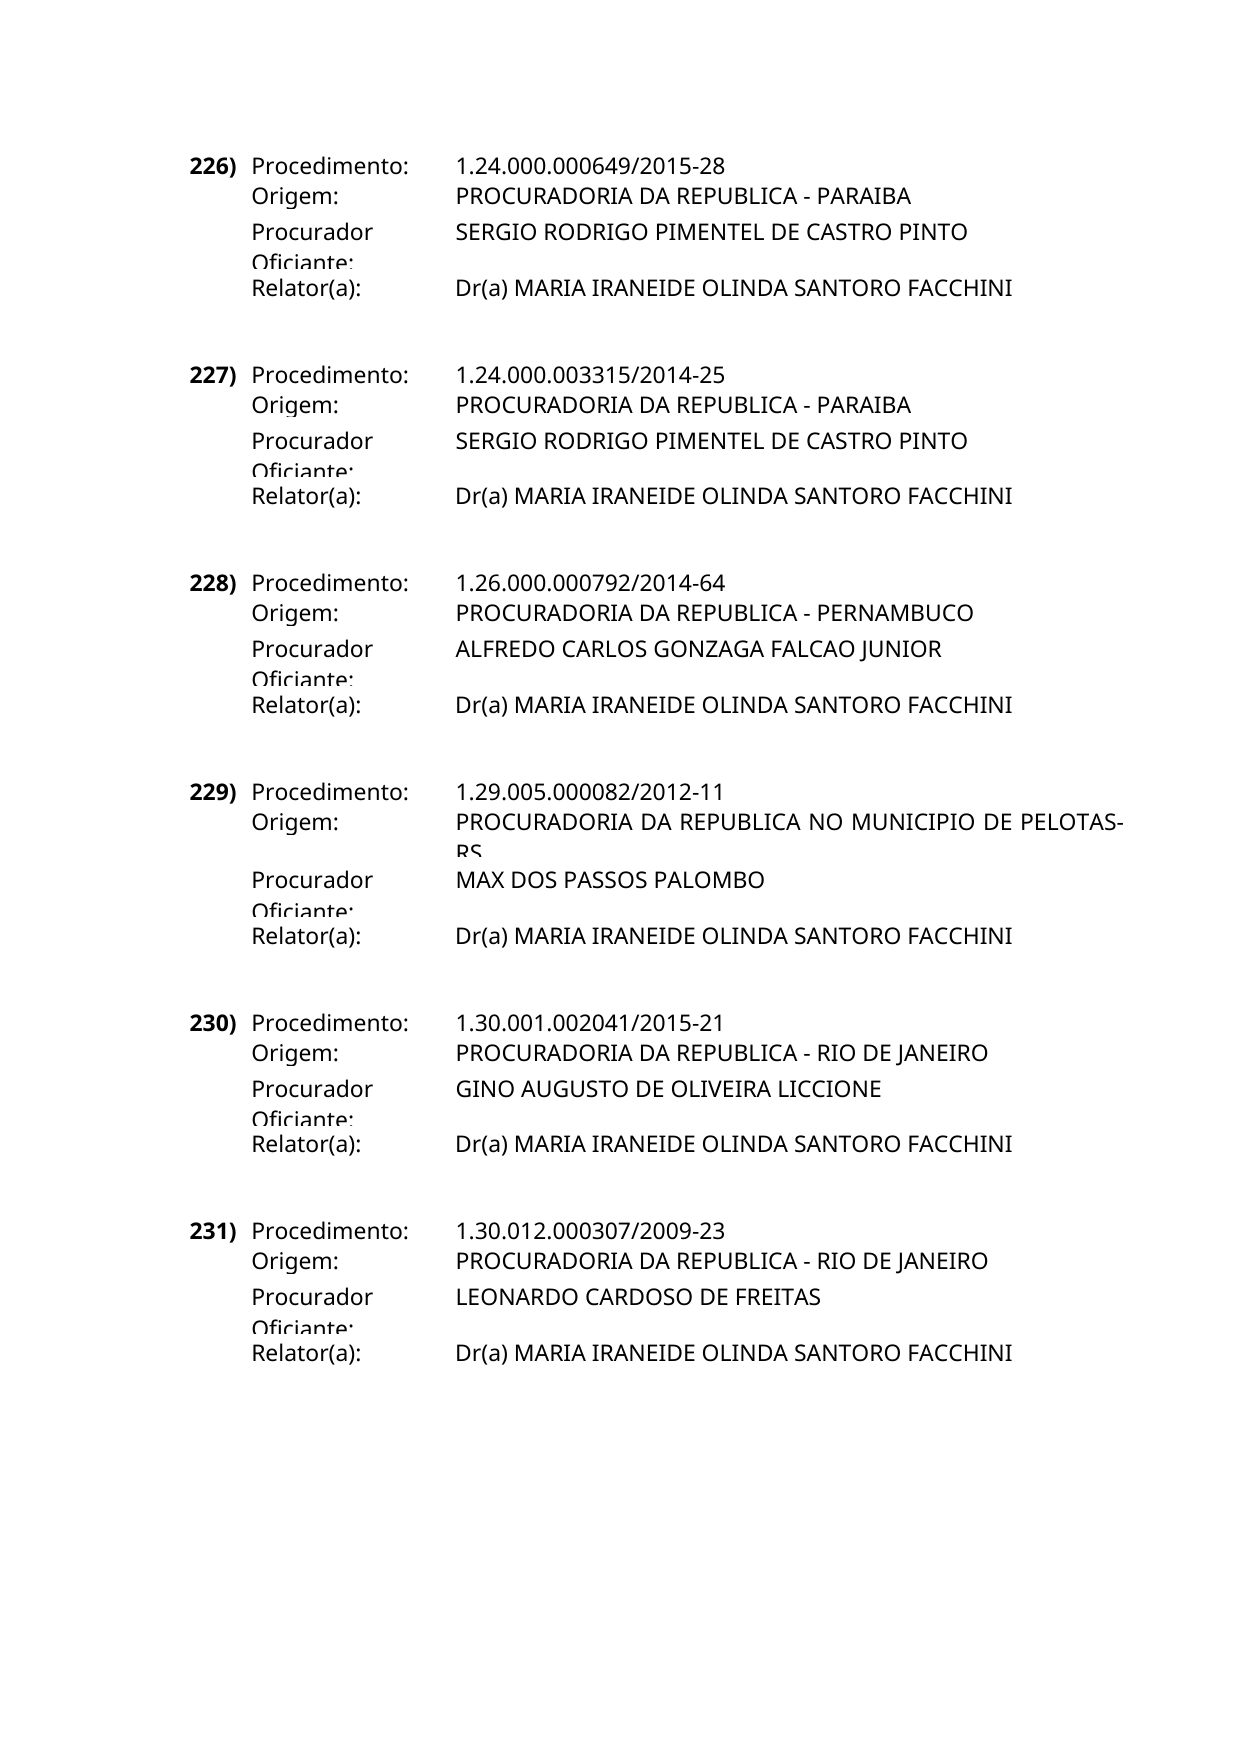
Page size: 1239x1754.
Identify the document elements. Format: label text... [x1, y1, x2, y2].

table_cell [1125, 425, 1239, 476]
table_cell [1125, 1065, 1239, 1073]
table_cell Procedimento: [251, 150, 455, 178]
table_cell [189, 510, 251, 567]
table_cell [0, 920, 189, 950]
table_header Relator(a): [251, 920, 455, 948]
table_cell PROCURADORIA DA REPUBLICA - PARAIBA [455, 389, 1124, 417]
table_cell PROCURADORIA DA REPUBLICA NO MUNICIPIO DE PELOTAS-RS [455, 806, 1124, 857]
table_cell [251, 510, 455, 567]
table_cell [1125, 776, 1239, 804]
table_cell [0, 857, 189, 864]
table_header Dr(a) MARIA IRANEIDE OLINDA SANTORO FACCHINI [455, 689, 1122, 717]
table_cell Origem: [251, 180, 455, 208]
table_cell Procedimento: [251, 1007, 455, 1035]
table_cell [1125, 302, 1239, 358]
table_header Relator(a): [251, 272, 455, 300]
table_cell [1125, 1158, 1239, 1215]
table_cell [0, 1065, 189, 1073]
table_cell [189, 1281, 251, 1332]
table_header Relator(a): [251, 480, 455, 509]
table_cell [189, 1037, 251, 1065]
table_cell [1125, 920, 1239, 950]
table_cell [0, 1215, 189, 1244]
table_cell [1125, 216, 1239, 267]
table_cell 229) [189, 776, 251, 804]
table_cell 227) [189, 359, 251, 387]
table_cell [455, 1065, 1124, 1073]
table_cell [1125, 209, 1239, 216]
table_cell [189, 1065, 251, 1073]
table_cell [0, 1337, 189, 1367]
table_cell 228) [189, 567, 251, 596]
table_cell [0, 950, 189, 1007]
table_cell [455, 302, 1124, 358]
table_cell [0, 806, 189, 834]
table_cell [1125, 1274, 1239, 1281]
table_cell [455, 417, 1124, 424]
table_cell [189, 806, 251, 834]
table_cell [251, 834, 455, 857]
table_cell [1125, 834, 1239, 857]
table_header Relator(a): [251, 689, 455, 717]
table_cell [251, 417, 455, 424]
table_cell [189, 857, 251, 864]
table_cell [1125, 597, 1239, 626]
table_cell [0, 633, 189, 684]
table_cell 1.24.000.003315/2014-25 [455, 359, 1124, 387]
table_cell 1.30.001.002041/2015-21 [455, 1007, 1124, 1035]
table_cell [189, 920, 251, 950]
table_cell [0, 1158, 189, 1215]
table_cell [189, 1073, 251, 1124]
table_cell [1125, 1073, 1239, 1124]
table_header Dr(a) MARIA IRANEIDE OLINDA SANTORO FACCHINI [455, 272, 1122, 300]
table_cell [0, 719, 189, 776]
table_cell [1125, 633, 1239, 684]
table_cell [1125, 389, 1239, 417]
table_header [1125, 0, 1239, 150]
table_cell [1125, 1215, 1239, 1244]
table_cell [0, 1274, 189, 1281]
table_cell [1125, 1007, 1239, 1035]
table_cell [0, 510, 189, 567]
table_cell [0, 425, 189, 476]
table_cell [455, 950, 1124, 1007]
table_cell [189, 480, 251, 510]
table_cell ALFREDO CARLOS GONZAGA FALCAO JUNIOR [455, 633, 1124, 684]
table_cell [0, 1073, 189, 1124]
table_cell Procurador Oficiante: [251, 864, 455, 917]
table_cell [189, 417, 251, 424]
table_cell PROCURADORIA DA REPUBLICA - RIO DE JANEIRO [455, 1037, 1124, 1065]
table_cell Origem: [251, 1245, 455, 1274]
table_cell [1125, 272, 1239, 302]
table_cell [0, 209, 189, 216]
table_cell [189, 302, 251, 358]
table_cell [1125, 1337, 1239, 1367]
table_cell 230) [189, 1007, 251, 1035]
table_cell [189, 180, 251, 208]
table_cell [1125, 689, 1239, 719]
table_cell Origem: [251, 597, 455, 626]
table_cell [251, 302, 455, 358]
table_cell [251, 626, 455, 633]
table_cell [251, 950, 455, 1007]
table_cell [0, 302, 189, 358]
table_cell SERGIO RODRIGO PIMENTEL DE CASTRO PINTO [455, 425, 1124, 476]
table_cell [189, 1274, 251, 1281]
table_header Relator(a): [251, 1128, 455, 1157]
table_cell [1125, 864, 1239, 915]
table_cell [189, 834, 251, 857]
table_cell [0, 776, 189, 804]
table_cell [0, 180, 189, 208]
table_cell [1125, 857, 1239, 864]
table_cell [455, 857, 1124, 864]
table_cell [0, 1007, 189, 1035]
table_cell [189, 1128, 251, 1158]
table_cell [0, 272, 189, 302]
table_cell [1125, 1128, 1239, 1158]
table_cell [0, 359, 189, 387]
table_cell Procurador Oficiante: [251, 216, 455, 268]
table_header Dr(a) MARIA IRANEIDE OLINDA SANTORO FACCHINI [455, 1337, 1122, 1365]
table_cell [1125, 806, 1239, 834]
table_cell GINO AUGUSTO DE OLIVEIRA LICCIONE [455, 1073, 1124, 1124]
table_cell [455, 1158, 1124, 1215]
table_cell [189, 689, 251, 719]
table_cell [0, 626, 189, 633]
table_cell [251, 209, 455, 216]
table_cell Procurador Oficiante: [251, 425, 455, 477]
table_cell [1125, 417, 1239, 424]
table_header [251, 0, 455, 150]
table_cell [189, 626, 251, 633]
table_header Dr(a) MARIA IRANEIDE OLINDA SANTORO FACCHINI [455, 1128, 1122, 1157]
table_cell [0, 689, 189, 719]
table_header Dr(a) MARIA IRANEIDE OLINDA SANTORO FACCHINI [455, 920, 1122, 948]
table_cell [0, 597, 189, 626]
table_cell [0, 417, 189, 424]
table_cell PROCURADORIA DA REPUBLICA - PARAIBA [455, 180, 1124, 208]
table_cell PROCURADORIA DA REPUBLICA - RIO DE JANEIRO [455, 1245, 1124, 1274]
table_header Relator(a): [251, 1337, 455, 1365]
table_cell [251, 1065, 455, 1073]
table_cell [1125, 567, 1239, 596]
table_cell MAX DOS PASSOS PALOMBO [455, 864, 1124, 915]
table_cell Origem: [251, 1037, 455, 1065]
table_cell [0, 480, 189, 510]
table_cell [0, 150, 189, 178]
table_cell 1.29.005.000082/2012-11 [455, 776, 1124, 804]
table_cell [0, 1037, 189, 1065]
table_header [455, 0, 1124, 150]
table_cell [0, 567, 189, 596]
table_cell Procedimento: [251, 776, 455, 804]
table_cell [189, 389, 251, 417]
table_cell [189, 425, 251, 476]
table_cell [189, 209, 251, 216]
table_cell [189, 1245, 251, 1274]
table_cell [0, 1245, 189, 1274]
table_cell [251, 719, 455, 776]
table_cell [1125, 1281, 1239, 1332]
table_cell [0, 1281, 189, 1332]
table_header [0, 0, 189, 150]
table_cell [0, 864, 189, 915]
table_cell [1125, 359, 1239, 387]
table_cell [455, 626, 1124, 633]
table_cell 1.26.000.000792/2014-64 [455, 567, 1124, 596]
table_cell [0, 216, 189, 267]
table_cell Origem: [251, 806, 455, 834]
table_cell [0, 1128, 189, 1158]
table_cell 1.24.000.000649/2015-28 [455, 150, 1124, 178]
table_cell [1125, 950, 1239, 1007]
table_cell [251, 857, 455, 864]
table_cell [455, 510, 1124, 567]
table_cell Origem: [251, 389, 455, 417]
table_cell [189, 719, 251, 776]
table_cell [0, 389, 189, 417]
table_cell [455, 719, 1124, 776]
table_cell Procurador Oficiante: [251, 633, 455, 686]
table_cell [455, 209, 1124, 216]
table_cell [1125, 510, 1239, 567]
table_cell [189, 597, 251, 626]
table_cell [251, 1158, 455, 1215]
table_cell [251, 1274, 455, 1281]
table_cell [189, 272, 251, 302]
table_cell [189, 864, 251, 915]
table_cell Procedimento: [251, 1215, 455, 1244]
table_cell Procurador Oficiante: [251, 1281, 455, 1334]
table_cell [1125, 180, 1239, 208]
table_cell Procurador Oficiante: [251, 1073, 455, 1125]
table_header Dr(a) MARIA IRANEIDE OLINDA SANTORO FACCHINI [455, 480, 1122, 509]
table_cell [1125, 150, 1239, 178]
table_cell Procedimento: [251, 359, 455, 387]
table_cell [1125, 719, 1239, 776]
table_cell Procedimento: [251, 567, 455, 596]
table_cell [1125, 626, 1239, 633]
table_cell [455, 1274, 1124, 1281]
table_cell 226) [189, 150, 251, 178]
table_cell PROCURADORIA DA REPUBLICA - PERNAMBUCO [455, 597, 1124, 626]
table_cell 1.30.012.000307/2009-23 [455, 1215, 1124, 1244]
table_cell 231) [189, 1215, 251, 1244]
table_cell SERGIO RODRIGO PIMENTEL DE CASTRO PINTO [455, 216, 1124, 267]
table_cell [189, 1158, 251, 1215]
table_cell [189, 633, 251, 684]
table_header [189, 0, 251, 150]
table_cell [1125, 1245, 1239, 1274]
table_cell [189, 216, 251, 267]
table_cell LEONARDO CARDOSO DE FREITAS [455, 1281, 1124, 1332]
table_cell [189, 950, 251, 1007]
table_cell [1125, 480, 1239, 510]
table_cell [1125, 1037, 1239, 1065]
table_cell [189, 1337, 251, 1367]
table_cell [0, 834, 189, 857]
